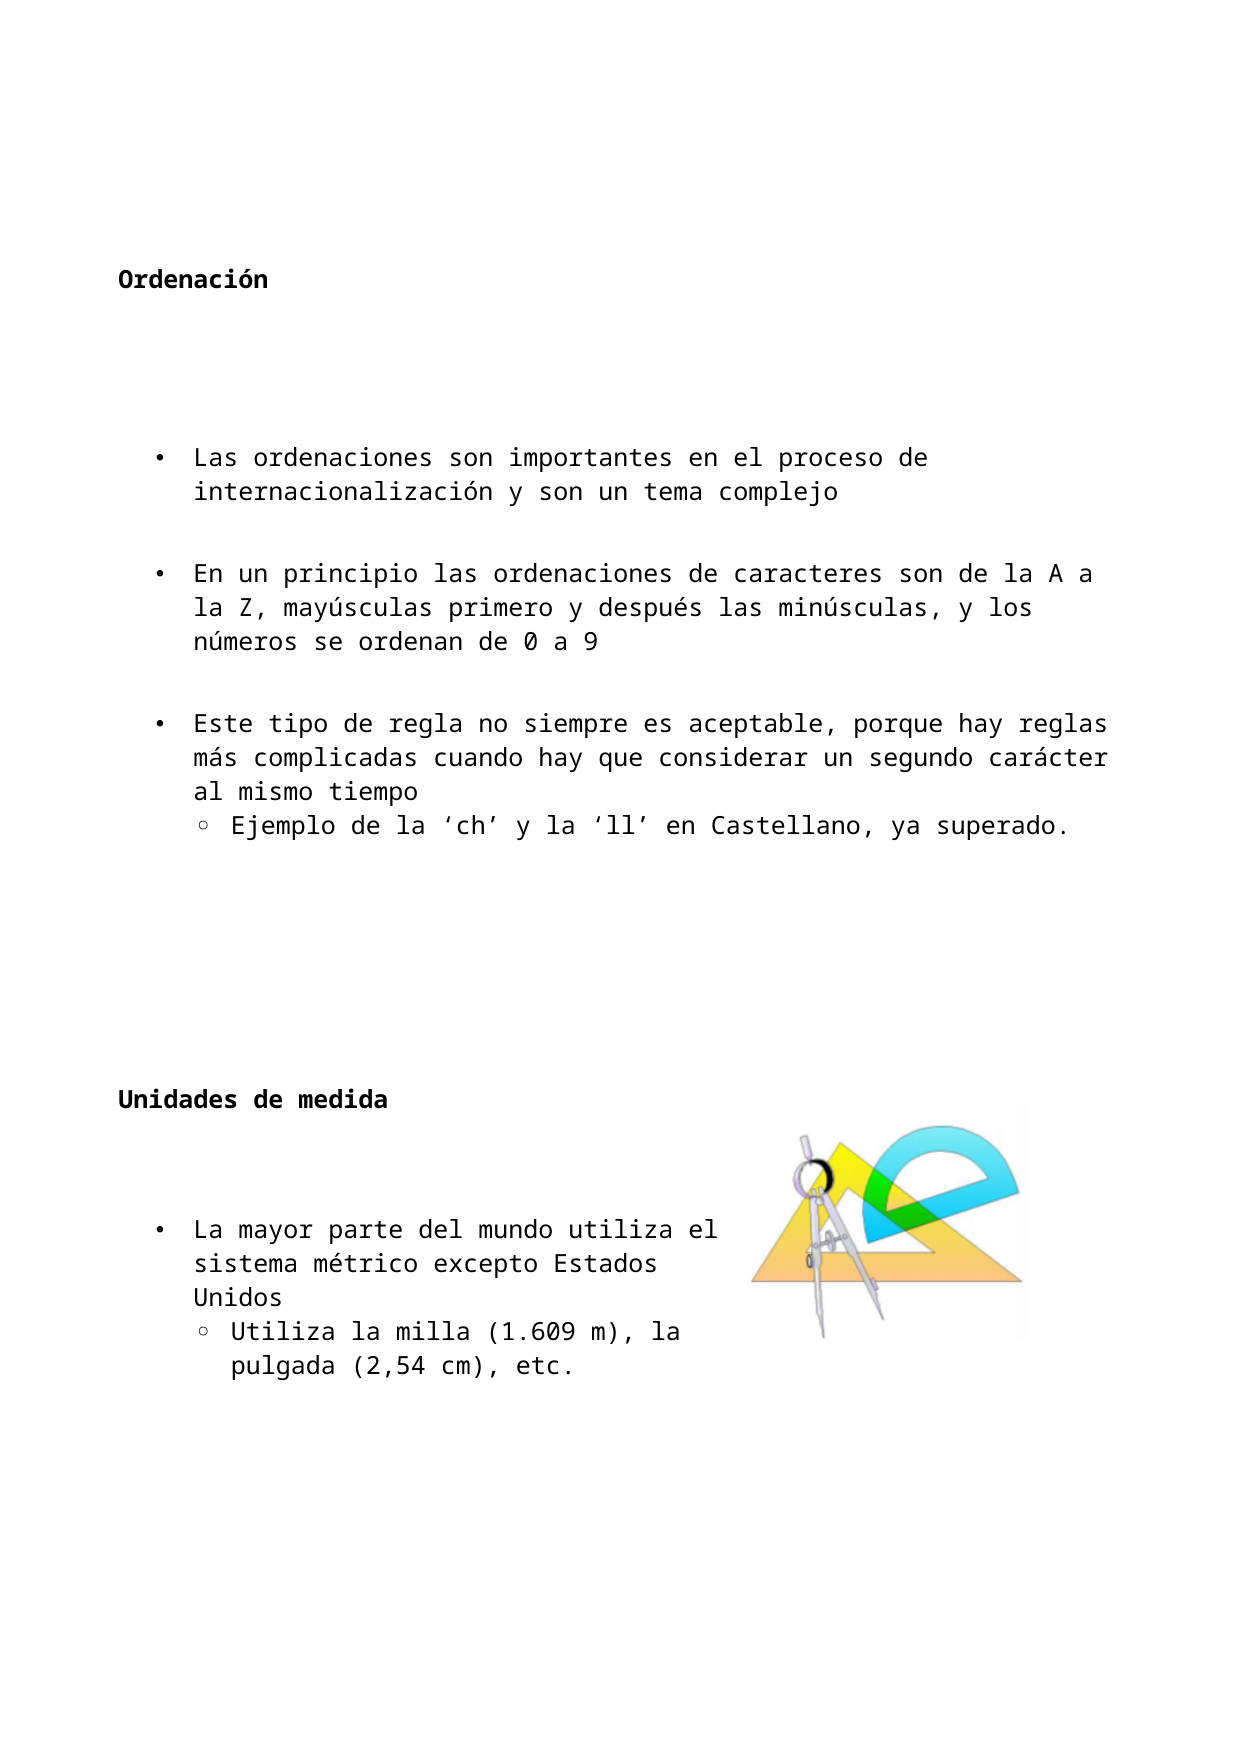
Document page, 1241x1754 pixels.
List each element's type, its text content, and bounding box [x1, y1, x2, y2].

text Unidades de medida [118, 1082, 1122, 1116]
list En un principio las ordenaciones de caracteres son de la A a la Z, mayúsculas primero y después las minúsculas, y los números se ordenan de 0 a 9 [156, 556, 1122, 658]
list Ejemplo de la ‘ch’ y la ‘ll’ en Castellano, ya superado. [193, 808, 1122, 842]
picture [750, 1103, 1026, 1340]
list La mayor parte del mundo utiliza el sistema métrico excepto Estados Unidos [156, 1212, 750, 1314]
list Este tipo de regla no siempre es aceptable, porque hay reglas más complicadas cuando hay que considerar un segundo carácter al mismo tiempo [156, 706, 1122, 808]
list Utiliza la milla (1.609 m), la pulgada (2,54 cm), etc. [193, 1314, 1122, 1382]
list Las ordenaciones son importantes en el proceso de internacionalización y son un tema complejo [156, 440, 1122, 508]
list [1026, 1212, 1122, 1314]
text Ordenación [118, 262, 1122, 296]
